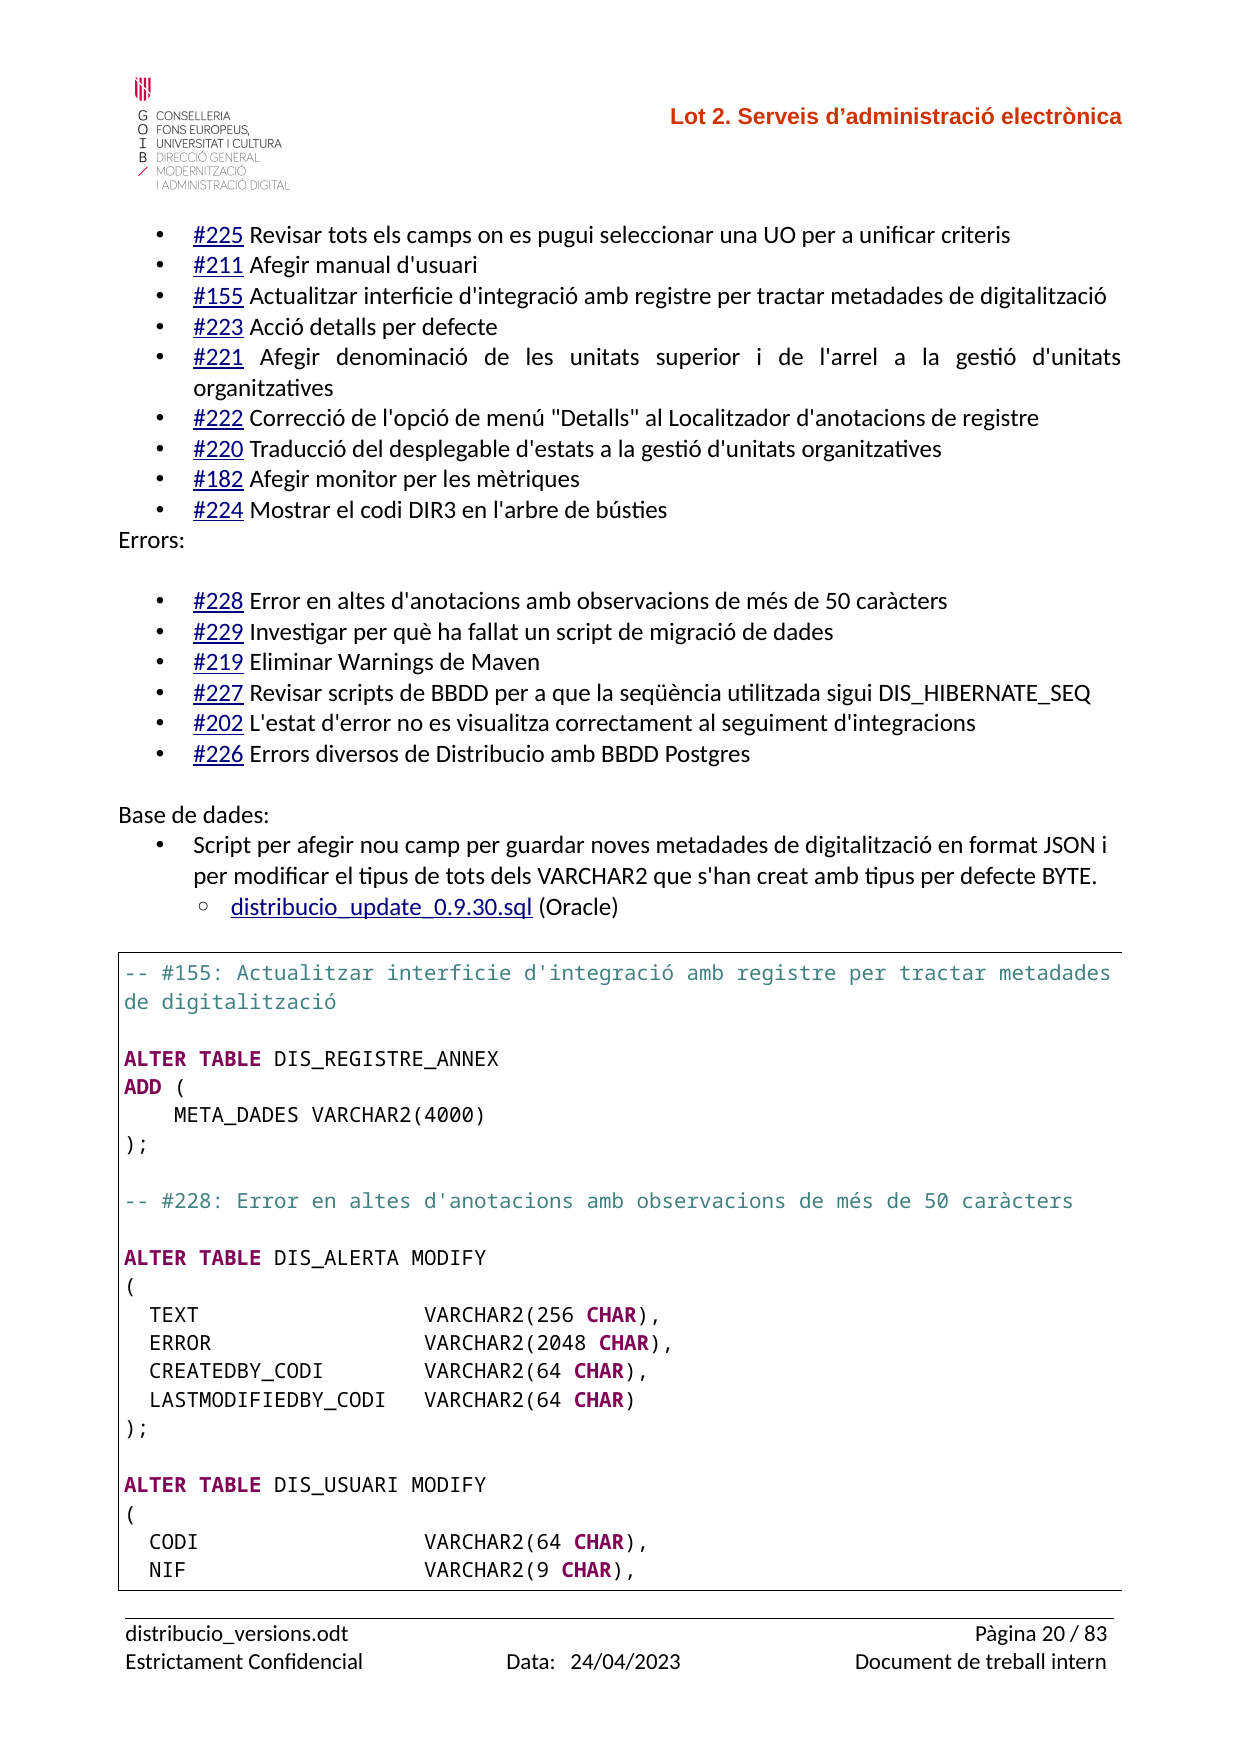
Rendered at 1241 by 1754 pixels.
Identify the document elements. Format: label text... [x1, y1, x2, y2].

picture [126, 70, 299, 197]
list #211 Afegir manual d'usuari [156, 250, 1122, 280]
text Errors: [118, 524, 1122, 555]
list Script per afegir nou camp per guardar noves metadades de digitalització en format JSON i per modificar el tipus de tots dels VARCHAR2 que s'han creat amb tipus per defecte BYTE. [156, 829, 1122, 891]
list #223 Acció detalls per defecte [156, 311, 1122, 341]
list #226 Errors diversos de Distribucio amb BBDD Postgres [156, 738, 1122, 768]
list #221 Afegir denominació de les unitats superior i de l'arrel a la gestió d'unitats organitzatives [156, 341, 1122, 402]
text Base de dades: [118, 799, 1122, 829]
list #229 Investigar per què ha fallat un script de migració de dades [156, 616, 1122, 646]
list #225 Revisar tots els camps on es pugui seleccionar una UO per a unificar criteris [156, 219, 1122, 250]
list #227 Revisar scripts de BBDD per a que la seqüència utilitzada sigui DIS_HIBERNATE_SEQ [156, 677, 1122, 707]
list #155 Actualitzar interficie d'integració amb registre per tractar metadades de digitalització [156, 280, 1122, 311]
list #220 Traducció del desplegable d'estats a la gestió d'unitats organitzatives [156, 433, 1122, 463]
table_header -- #155: Actualitzar interficie d'integració amb registre per tractar metadades de digitalització ALTER TABLE DIS_REGISTRE_ANNEX ADD ( META_DADES VARCHAR2(4000) ); -- #228: Error en altes d'anotacions amb observacions de més de 50 caràcters ALTER TABLE DIS_ALERTA MODIFY ( TEXT VARCHAR2(256 CHAR), ERROR VARCHAR2(2048 CHAR), CREATEDBY_CODI VARCHAR2(64 CHAR), LASTMODIFIEDBY_CODI VARCHAR2(64 CHAR) ); ALTER TABLE DIS_USUARI MODIFY ( CODI VARCHAR2(64 CHAR), NIF VARCHAR2(9 CHAR), [119, 953, 1122, 1590]
list #224 Mostrar el codi DIR3 en l'arbre de bústies [156, 494, 1122, 524]
list #202 L'estat d'error no es visualitza correctament al seguiment d'integracions [156, 707, 1122, 738]
list #182 Afegir monitor per les mètriques [156, 463, 1122, 494]
list #228 Error en altes d'anotacions amb observacions de més de 50 caràcters [156, 585, 1122, 616]
list distribucio_update_0.9.30.sql (Oracle) [193, 891, 1122, 921]
list #219 Eliminar Warnings de Maven [156, 646, 1122, 677]
list #222 Correcció de l'opció de menú "Detalls" al Localitzador d'anotacions de registre [156, 402, 1122, 433]
